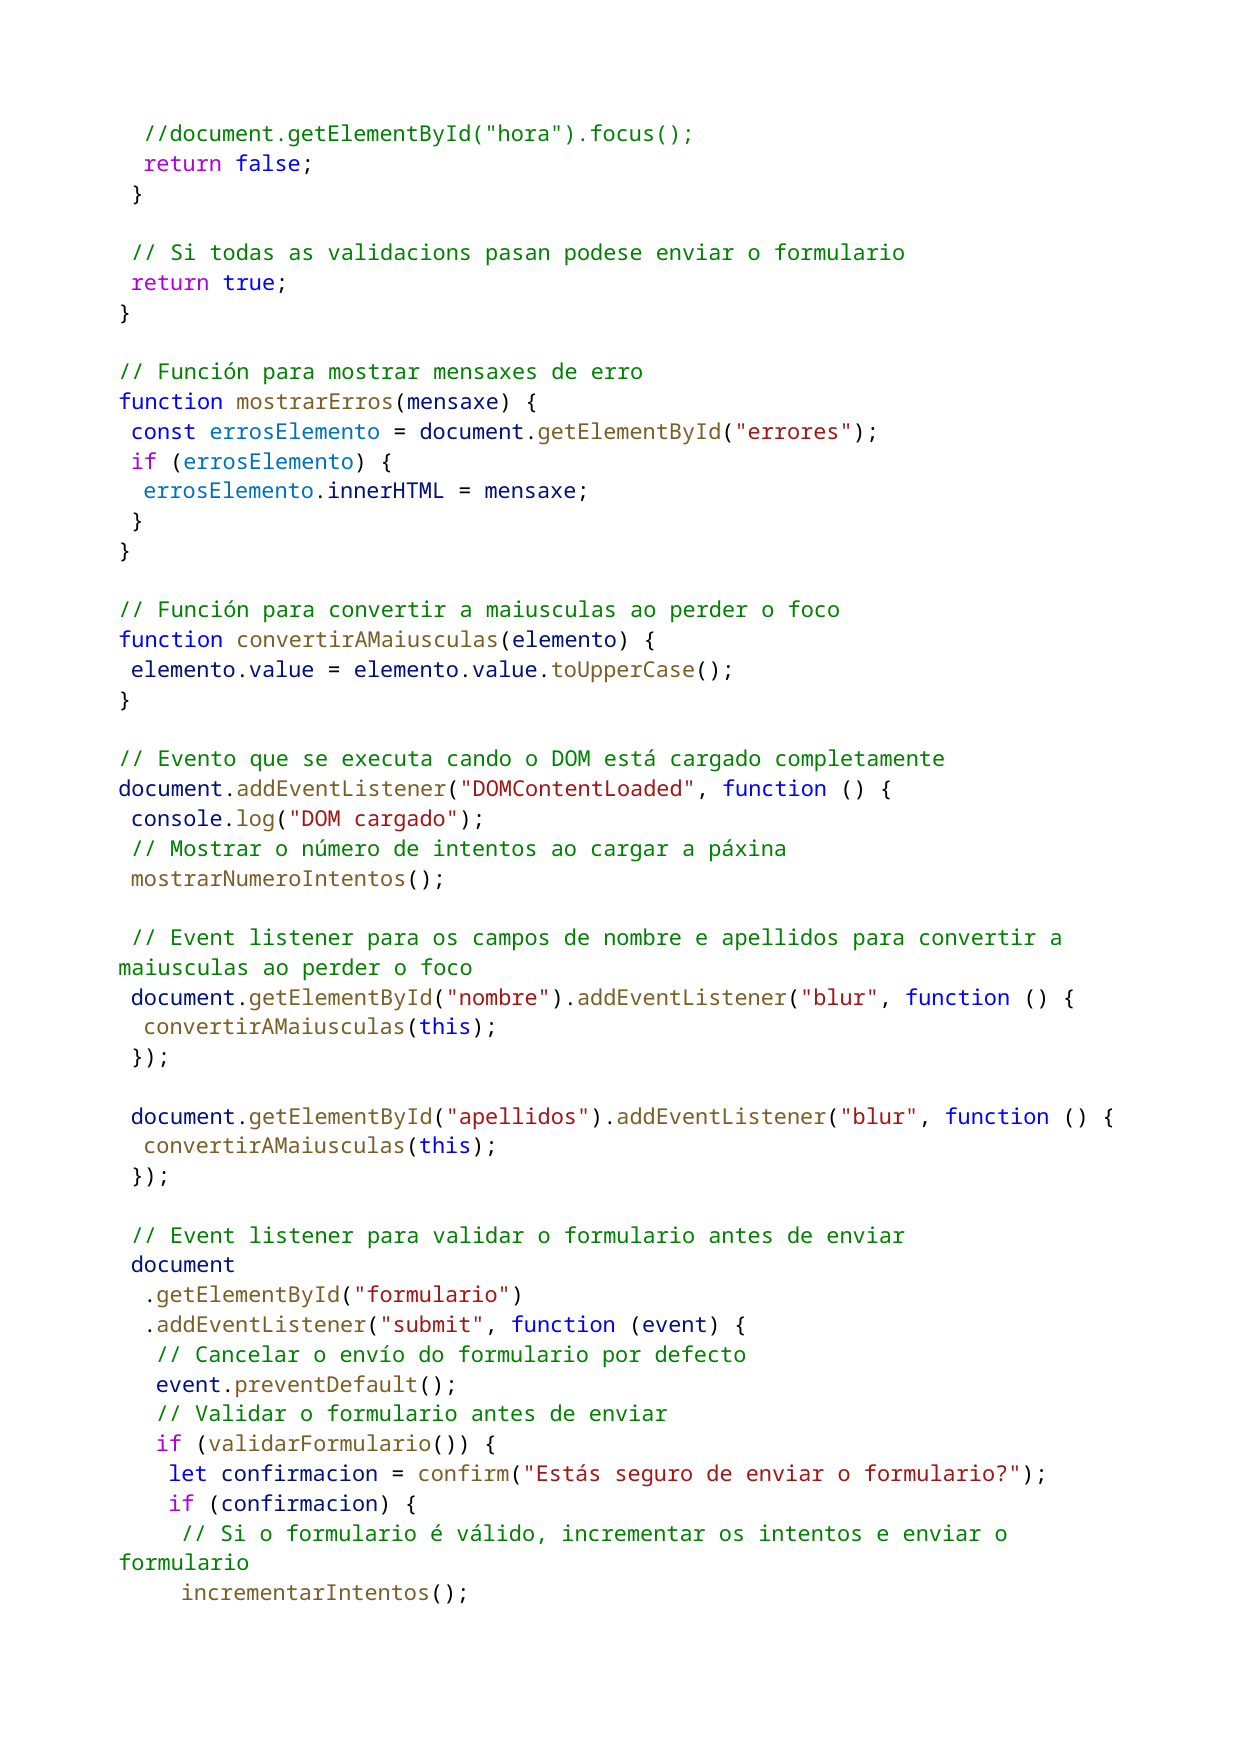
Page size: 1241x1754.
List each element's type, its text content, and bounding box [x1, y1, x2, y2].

text document.getElementById("nombre").addEventListener("blur", function () { [118, 982, 1122, 1011]
text console.log("DOM cargado"); [118, 803, 1122, 833]
text .addEventListener("submit", function (event) { [118, 1309, 1122, 1339]
text mostrarNumeroIntentos(); [118, 862, 1122, 892]
text } [118, 297, 1122, 327]
text // Evento que se executa cando o DOM está cargado completamente [118, 743, 1122, 773]
text if (validarFormulario()) { [118, 1428, 1122, 1458]
text return false; [118, 148, 1122, 178]
text // Cancelar o envío do formulario por defecto [118, 1339, 1122, 1369]
text let confirmacion = confirm("Estás seguro de enviar o formulario?"); [118, 1458, 1122, 1488]
text document.addEventListener("DOMContentLoaded", function () { [118, 773, 1122, 803]
text //document.getElementById("hora").focus(); [118, 118, 1122, 148]
text }); [118, 1041, 1122, 1071]
text // Event listener para validar o formulario antes de enviar [118, 1220, 1122, 1249]
text if (errosElemento) { [118, 446, 1122, 475]
text document.getElementById("apellidos").addEventListener("blur", function () { [118, 1101, 1122, 1130]
text const errosElemento = document.getElementById("errores"); [118, 416, 1122, 446]
text // Función para mostrar mensaxes de erro [118, 356, 1122, 386]
text } [118, 684, 1122, 714]
text } [118, 505, 1122, 535]
text // Mostrar o número de intentos ao cargar a páxina [118, 833, 1122, 862]
text .getElementById("formulario") [118, 1279, 1122, 1309]
text document [118, 1249, 1122, 1279]
text } [118, 178, 1122, 207]
text // Si todas as validacions pasan podese enviar o formulario [118, 237, 1122, 267]
text errosElemento.innerHTML = mensaxe; [118, 475, 1122, 505]
text }); [118, 1160, 1122, 1190]
text incrementarIntentos(); [118, 1577, 1122, 1607]
text return true; [118, 267, 1122, 297]
text // Si o formulario é válido, incrementar os intentos e enviar o formulario [118, 1518, 1122, 1577]
text // Validar o formulario antes de enviar [118, 1398, 1122, 1428]
text // Event listener para os campos de nombre e apellidos para convertir a maiusculas ao perder o foco [118, 922, 1122, 982]
text function mostrarErros(mensaxe) { [118, 386, 1122, 416]
text // Función para convertir a maiusculas ao perder o foco [118, 594, 1122, 624]
text function convertirAMaiusculas(elemento) { [118, 624, 1122, 654]
text convertirAMaiusculas(this); [118, 1130, 1122, 1160]
text convertirAMaiusculas(this); [118, 1011, 1122, 1041]
text } [118, 535, 1122, 565]
text event.preventDefault(); [118, 1369, 1122, 1398]
text if (confirmacion) { [118, 1488, 1122, 1518]
text elemento.value = elemento.value.toUpperCase(); [118, 654, 1122, 684]
